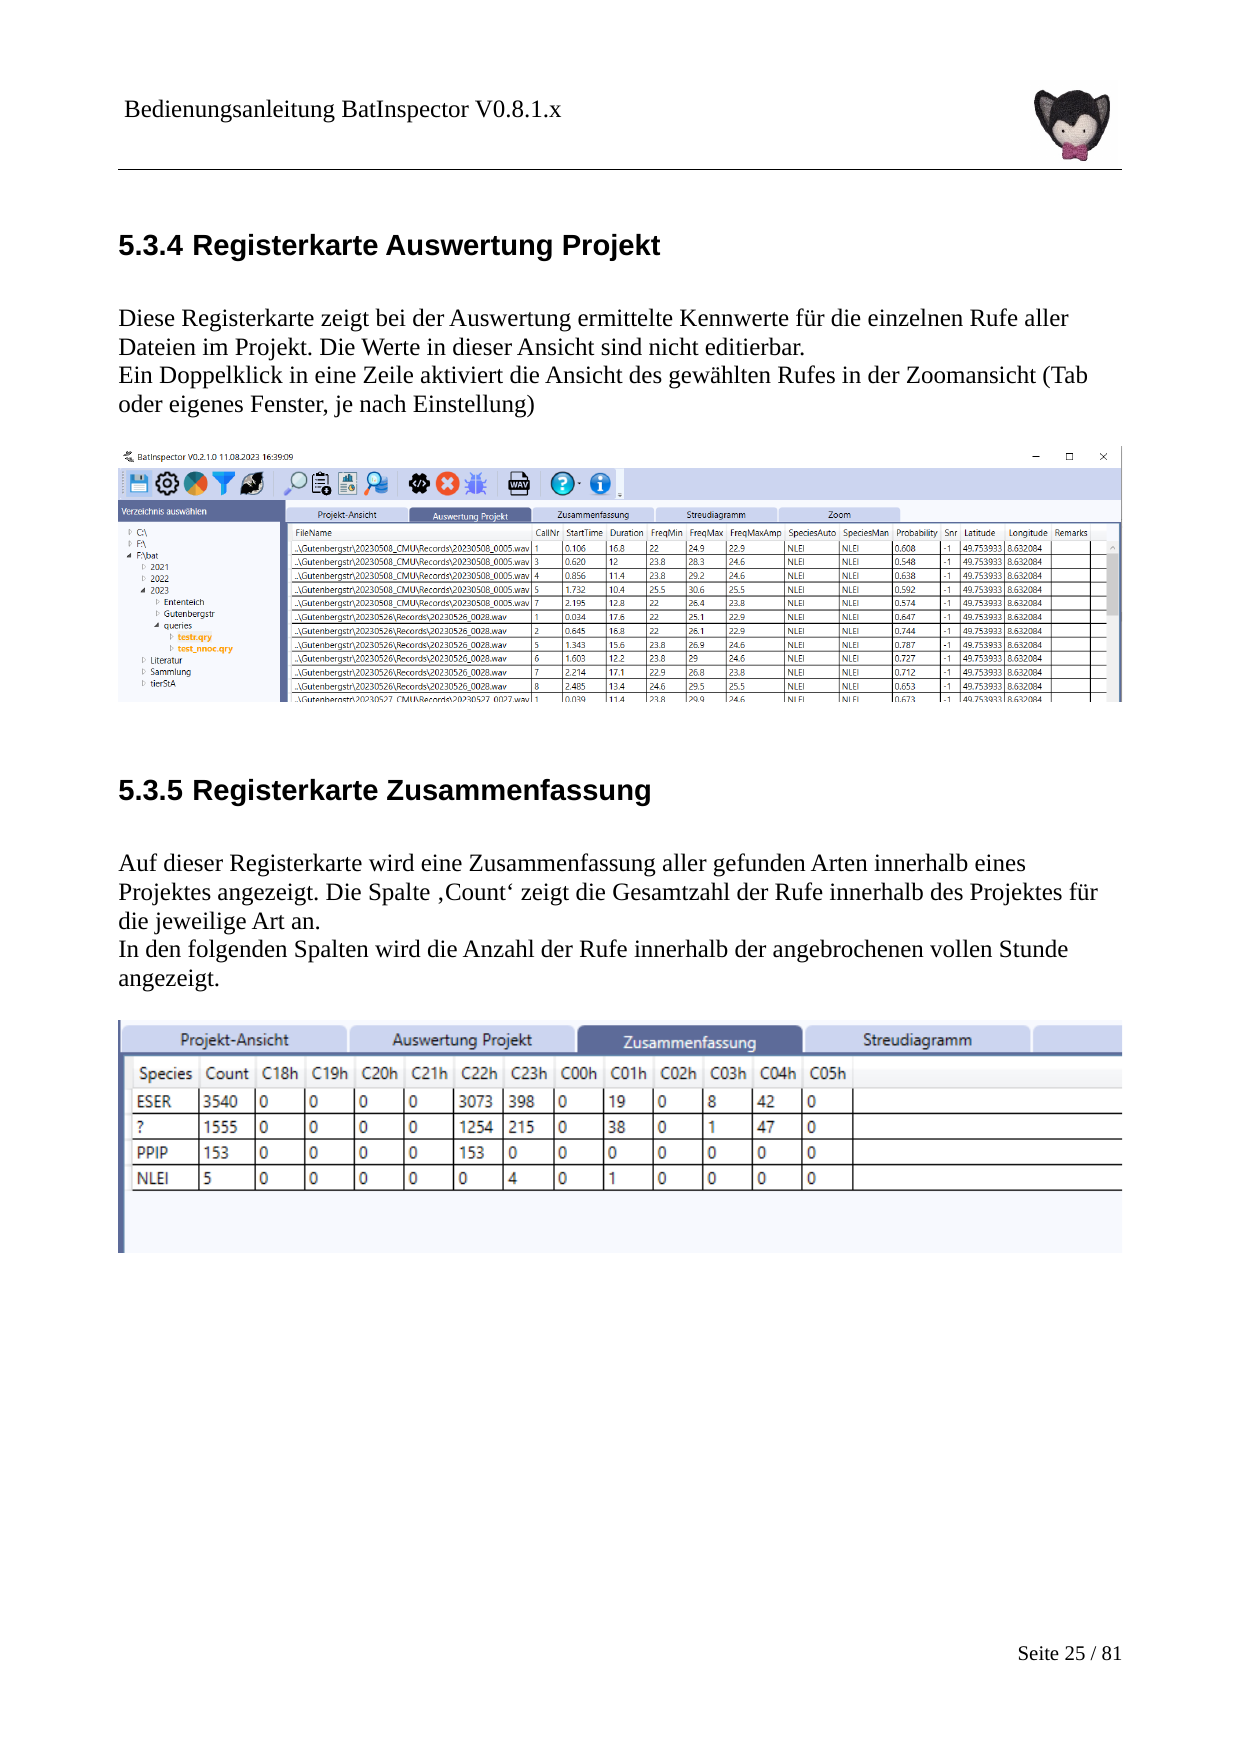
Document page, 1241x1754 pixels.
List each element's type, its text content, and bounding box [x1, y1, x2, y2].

text Auf dieser Registerkarte wird eine Zusammenfassung aller gefunden Arten innerhalb eines Projektes angezeigt. Die Spalte ‚Count‘ zeigt die Gesamtzahl der Rufe innerhalb des Projektes für die jeweilige Art an. [118, 848, 1122, 934]
picture [118, 1020, 1123, 1253]
picture [1030, 80, 1119, 169]
text In den folgenden Spalten wird die Anzahl der Rufe innerhalb der angebrochenen vollen Stunde angezeigt. [118, 934, 1122, 992]
text Diese Registerkarte zeigt bei der Auswertung ermittelte Kennwerte für die einzelnen Rufe aller Dateien im Projekt. Die Werte in dieser Ansicht sind nicht editierbar. [118, 303, 1122, 361]
subtitle Registerkarte Auswertung Projekt [118, 228, 1122, 262]
text Ein Doppelklick in eine Zeile aktiviert die Ansicht des gewählten Rufes in der Zoomansicht (Tab oder eigenes Fenster, je nach Einstellung) [118, 361, 1122, 418]
subtitle Registerkarte Zusammenfassung [118, 773, 1122, 807]
picture [118, 446, 1123, 702]
